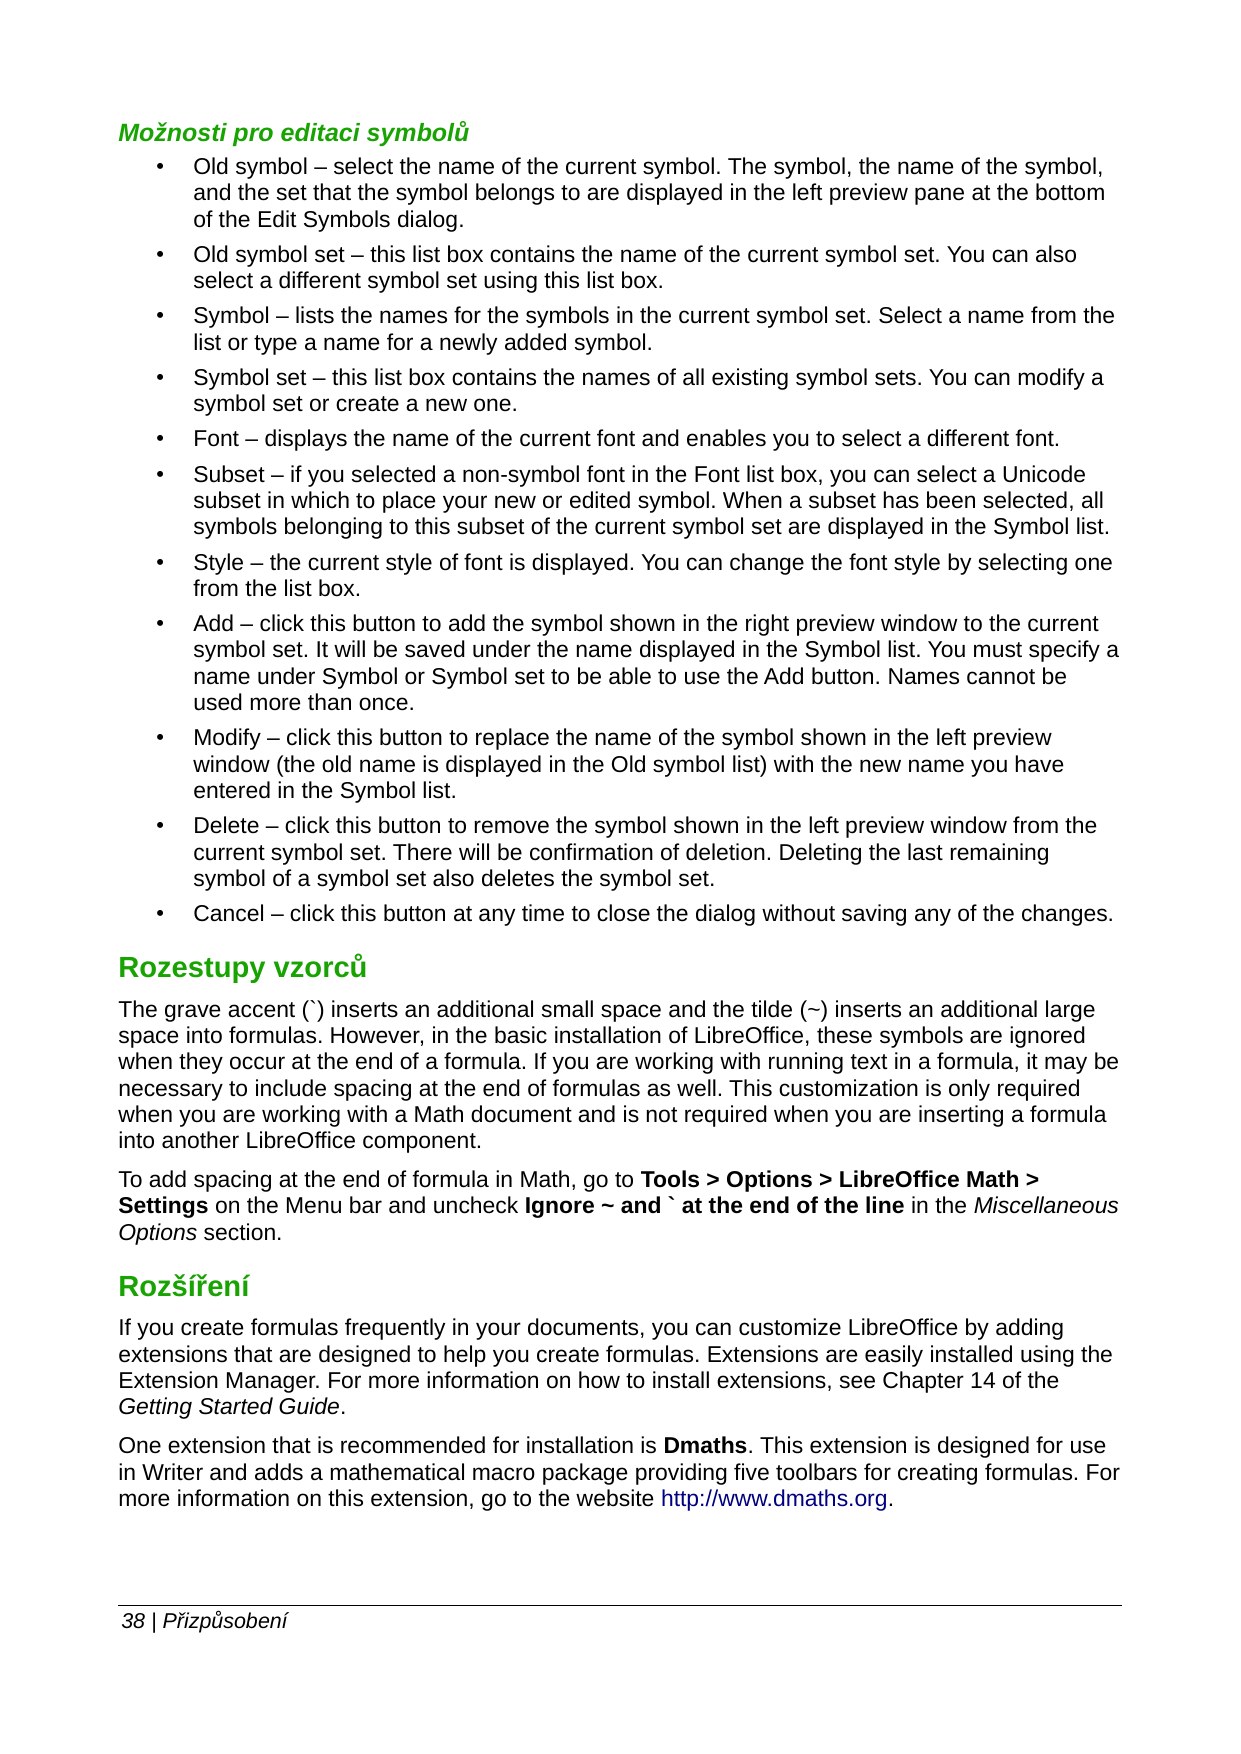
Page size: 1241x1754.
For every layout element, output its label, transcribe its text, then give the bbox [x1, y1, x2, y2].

list Subset – if you selected a non-symbol font in the Font list box, you can select a Unicode subset in which to place your new or edited symbol. When a subset has been selected, all symbols belonging to this subset of the current symbol set are displayed in the Symbol list. [156, 461, 1122, 540]
subtitle Rozšíření [118, 1269, 1122, 1302]
list Font – displays the name of the current font and enables you to select a different font. [156, 425, 1122, 452]
text If you create formulas frequently in your documents, you can customize LibreOffice by adding extensions that are designed to help you create formulas. Extensions are easily installed using the Extension Manager. For more information on how to install extensions, see Chapter 14 of the Getting Started Guide. [118, 1314, 1122, 1419]
text To add spacing at the end of formula in Math, go to Tools > Options > LibreOffice Math > Settings on the Menu bar and uncheck Ignore ~ and ` at the end of the line in the Miscellaneous Options section. [118, 1166, 1122, 1245]
list Old symbol set – this list box contains the name of the current symbol set. You can also select a different symbol set using this list box. [156, 241, 1122, 293]
list Add – click this button to add the symbol shown in the right preview window to the current symbol set. It will be saved under the name displayed in the Symbol list. You must specify a name under Symbol or Symbol set to be able to use the Add button. Names cannot be used more than once. [156, 610, 1122, 716]
list Old symbol – select the name of the current symbol. The symbol, the name of the symbol, and the set that the symbol belongs to are displayed in the left preview pane at the bottom of the Edit Symbols dialog. [156, 153, 1122, 232]
subtitle Rozestupy vzorců [118, 950, 1122, 984]
text The grave accent (`) inserts an additional small space and the tilde (~) inserts an additional large space into formulas. However, in the basic installation of LibreOffice, these symbols are ignored when they occur at the end of a formula. If you are working with running text in a formula, it may be necessary to include spacing at the end of formulas as well. This customization is only required when you are working with a Math document and is not required when you are inserting a formula into another LibreOffice component. [118, 996, 1122, 1154]
list Delete – click this button to remove the symbol shown in the left preview window from the current symbol set. There will be confirmation of deletion. Deleting the last remaining symbol of a symbol set also deletes the symbol set. [156, 812, 1122, 891]
list Symbol set – this list box contains the names of all existing symbol sets. You can modify a symbol set or create a new one. [156, 364, 1122, 417]
subtitle Možnosti pro editaci symbolů [118, 118, 1122, 147]
list Modify – click this button to replace the name of the symbol shown in the left preview window (the old name is displayed in the Old symbol list) with the new name you have entered in the Symbol list. [156, 724, 1122, 803]
text One extension that is recommended for installation is Dmaths. This extension is designed for use in Writer and adds a mathematical macro package providing five toolbars for creating formulas. For more information on this extension, go to the website http://www.dmaths.org. [118, 1432, 1122, 1511]
list Cancel – click this button at any time to close the dialog without saving any of the changes. [156, 900, 1122, 927]
list Symbol – lists the names for the symbols in the current symbol set. Select a name from the list or type a name for a newly added symbol. [156, 302, 1122, 355]
list Style – the current style of font is displayed. You can change the font style by selecting one from the list box. [156, 548, 1122, 601]
